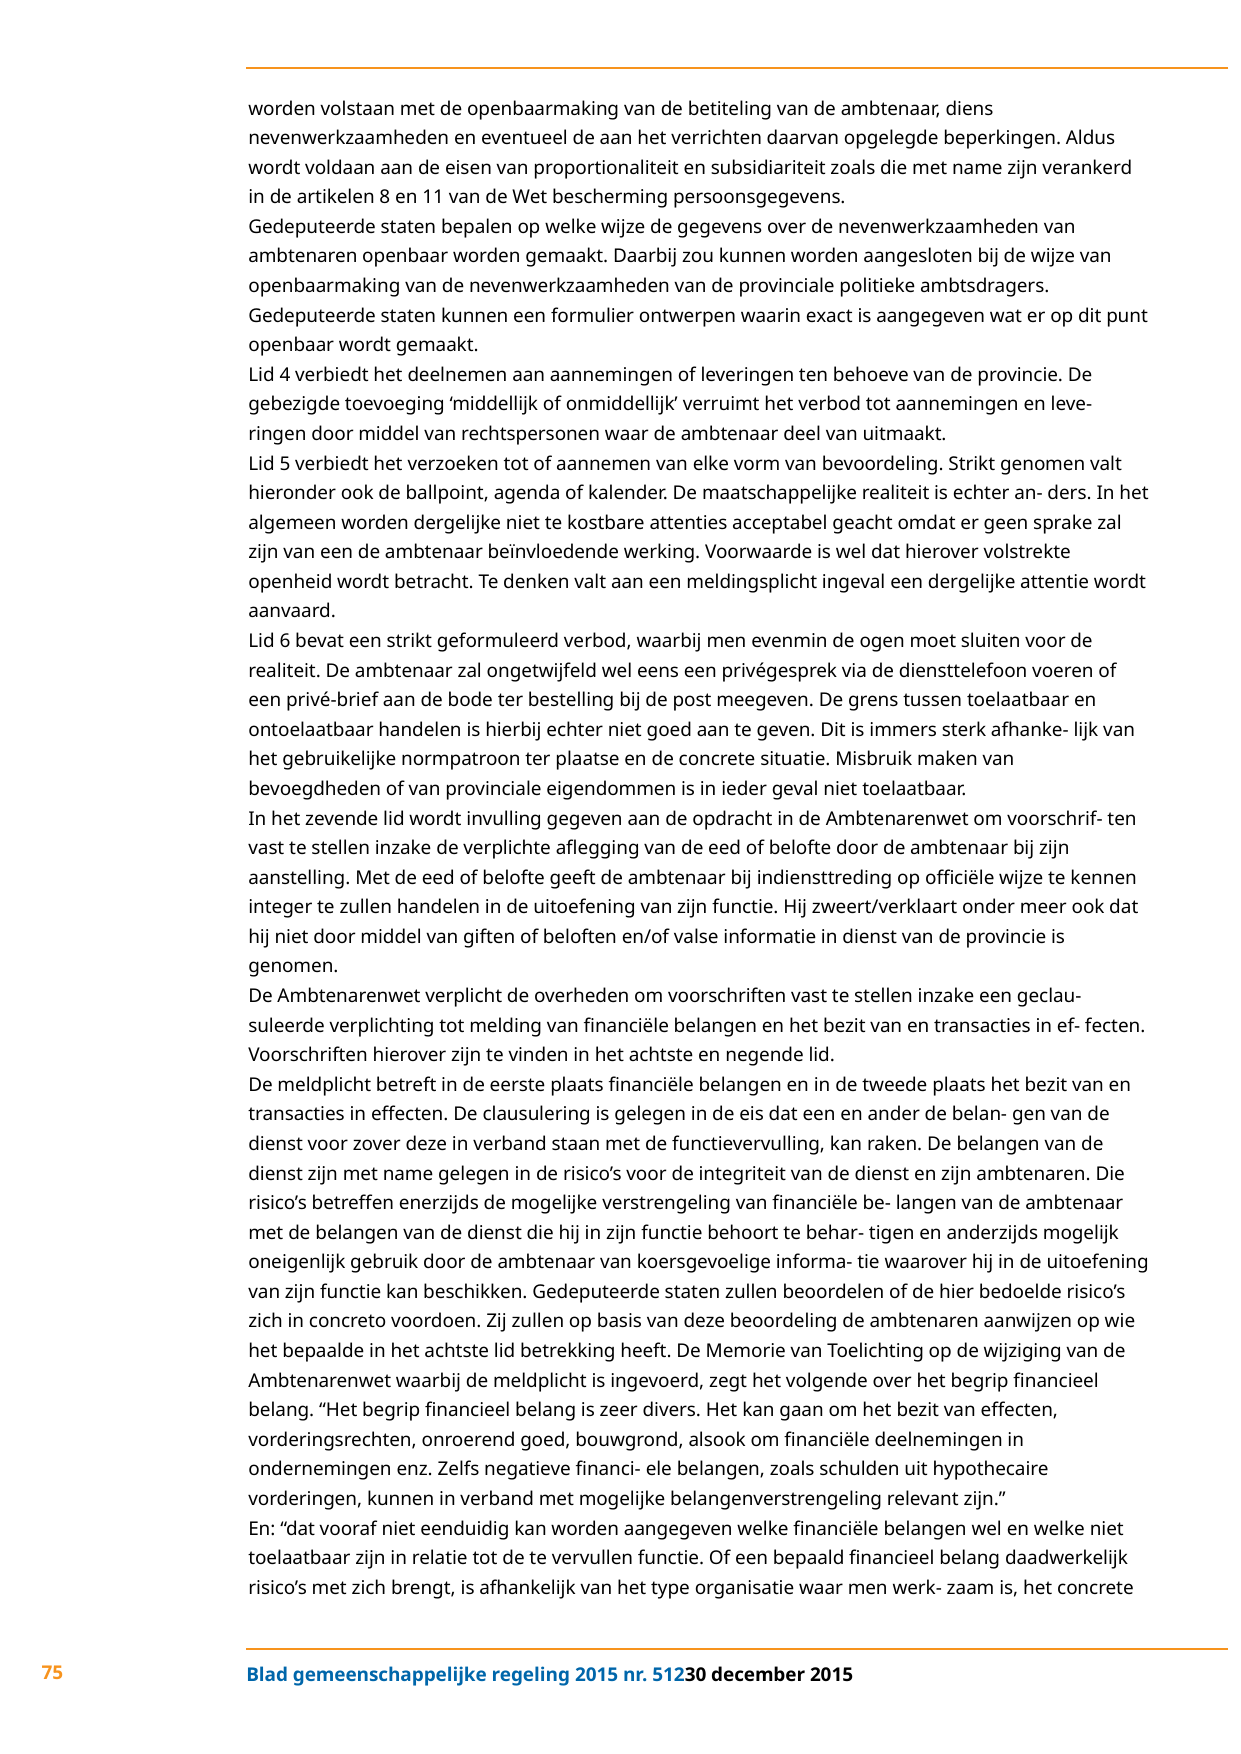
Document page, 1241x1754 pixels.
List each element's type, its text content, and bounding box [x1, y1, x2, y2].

text En: “dat vooraf niet eenduidig kan worden aangegeven welke financiële belangen wel en welke niet toelaatbaar zijn in relatie tot de te vervullen functie. Of een bepaald financieel belang daadwerkelijk risico’s met zich brengt, is afhankelijk van het type organisatie waar men werk- zaam is, het concrete [248, 1515, 1152, 1600]
text Lid 6 bevat een strikt geformuleerd verbod, waarbij men evenmin de ogen moet sluiten voor de realiteit. De ambtenaar zal ongetwijfeld wel eens een privégesprek via de diensttelefoon voeren of een privé-brief aan de bode ter bestelling bij de post meegeven. De grens tussen toelaatbaar en ontoelaatbaar handelen is hierbij echter niet goed aan te geven. Dit is immers sterk afhanke- lijk van het gebruikelijke normpatroon ter plaatse en de concrete situatie. Misbruik maken van bevoegdheden of van provinciale eigendommen is in ieder geval niet toelaatbaar. [248, 627, 1152, 801]
text worden volstaan met de openbaarmaking van de betiteling van de ambtenaar, diens nevenwerkzaamheden en eventueel de aan het verrichten daarvan opgelegde beperkingen. Aldus wordt voldaan aan de eisen van proportionaliteit en subsidiariteit zoals die met name zijn verankerd in de artikelen 8 en 11 van de Wet bescherming persoonsgegevens. [248, 95, 1152, 209]
text Lid 4 verbiedt het deelnemen aan aannemingen of leveringen ten behoeve van de provincie. De gebezigde toevoeging ‘middellijk of onmiddellijk’ verruimt het verbod tot aannemingen en leve- ringen door middel van rechtspersonen waar de ambtenaar deel van uitmaakt. [248, 361, 1152, 446]
text In het zevende lid wordt invulling gegeven aan de opdracht in de Ambtenarenwet om voorschrif- ten vast te stellen inzake de verplichte aflegging van de eed of belofte door de ambtenaar bij zijn aanstelling. Met de eed of belofte geeft de ambtenaar bij indiensttreding op officiële wijze te kennen integer te zullen handelen in de uitoefening van zijn functie. Hij zweert/verklaart onder meer ook dat hij niet door middel van giften of beloften en/of valse informatie in dienst van de provincie is genomen. [248, 805, 1152, 978]
text De Ambtenarenwet verplicht de overheden om voorschriften vast te stellen inzake een geclau- suleerde verplichting tot melding van financiële belangen en het bezit van en transacties in ef- fecten. Voorschriften hierover zijn te vinden in het achtste en negende lid. [248, 982, 1152, 1067]
text De meldplicht betreft in de eerste plaats financiële belangen en in de tweede plaats het bezit van en transacties in effecten. De clausulering is gelegen in de eis dat een en ander de belan- gen van de dienst voor zover deze in verband staan met de functievervulling, kan raken. De belangen van de dienst zijn met name gelegen in de risico’s voor de integriteit van de dienst en zijn ambtenaren. Die risico’s betreffen enerzijds de mogelijke verstrengeling van financiële be- langen van de ambtenaar met de belangen van de dienst die hij in zijn functie behoort te behar- tigen en anderzijds mogelijk oneigenlijk gebruik door de ambtenaar van koersgevoelige informa- tie waarover hij in de uitoefening van zijn functie kan beschikken. Gedeputeerde staten zullen beoordelen of de hier bedoelde risico’s zich in concreto voordoen. Zij zullen op basis van deze beoordeling de ambtenaren aanwijzen op wie het bepaalde in het achtste lid betrekking heeft. De Memorie van Toelichting op de wijziging van de Ambtenarenwet waarbij de meldplicht is ingevoerd, zegt het volgende over het begrip financieel belang. “Het begrip financieel belang is zeer divers. Het kan gaan om het bezit van effecten, vorderingsrechten, onroerend goed, bouwgrond, alsook om financiële deelnemingen in ondernemingen enz. Zelfs negatieve financi- ele belangen, zoals schulden uit hypothecaire vorderingen, kunnen in verband met mogelijke belangenverstrengeling relevant zijn.” [248, 1071, 1152, 1511]
text Lid 5 verbiedt het verzoeken tot of aannemen van elke vorm van bevoordeling. Strikt genomen valt hieronder ook de ballpoint, agenda of kalender. De maatschappelijke realiteit is echter an- ders. In het algemeen worden dergelijke niet te kostbare attenties acceptabel geacht omdat er geen sprake zal zijn van een de ambtenaar beïnvloedende werking. Voorwaarde is wel dat hierover volstrekte openheid wordt betracht. Te denken valt aan een meldingsplicht ingeval een dergelijke attentie wordt aanvaard. [248, 450, 1152, 623]
text Gedeputeerde staten bepalen op welke wijze de gegevens over de nevenwerkzaamheden van ambtenaren openbaar worden gemaakt. Daarbij zou kunnen worden aangesloten bij de wijze van openbaarmaking van de nevenwerkzaamheden van de provinciale politieke ambtsdragers. Gedeputeerde staten kunnen een formulier ontwerpen waarin exact is aangegeven wat er op dit punt openbaar wordt gemaakt. [248, 213, 1152, 357]
picture [41, 47, 231, 172]
